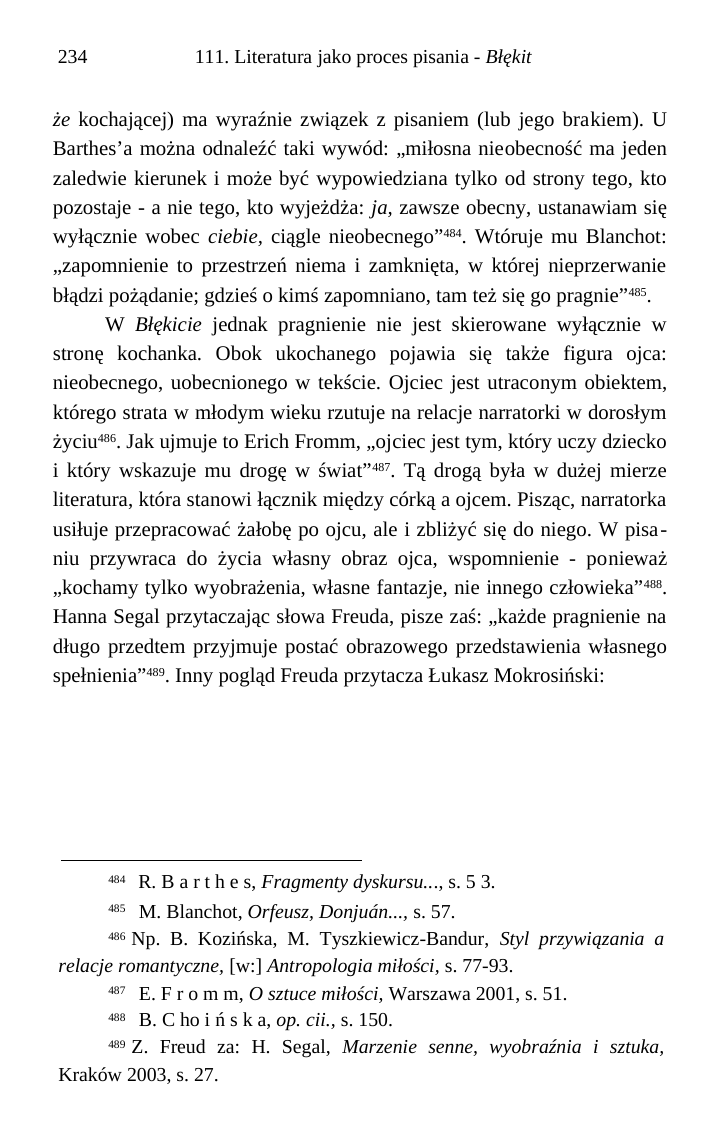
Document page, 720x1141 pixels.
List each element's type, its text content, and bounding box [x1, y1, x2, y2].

text 111. Literatura jako proces pisania - Błękit [194, 45, 533, 68]
text 486 Np. B. Kozińska, M. Tyszkiewicz-Bandur, Styl przy­wiązania a relacje romantyczne, [w:] Antropologia miłości, s. 77-93. [58, 927, 666, 977]
text 487 E. F r o m m, O sztuce miłości, Warszawa 2001, s. 51. [58, 981, 666, 1002]
text 484 R. B a r t h e s, Fragmenty dyskursu..., s. 5 3. [58, 870, 666, 893]
text 234 [58, 45, 93, 68]
text W Błękicie jednak pragnienie nie jest skierowane wyłącznie w stronę kochanka. Obok ukochanego pojawia się także figura ojca: nieobecnego, uobecnionego w tekście. Ojciec jest utraco­nym obiektem, którego strata w młodym wieku rzutuje na relacje narratorki w dorosłym życiu486. Jak ujmuje to Erich Fromm, „oj­ciec jest tym, który uczy dziecko i który wskazuje mu drogę w świat”487. Tą drogą była w dużej mierze literatura, która sta­nowi łącznik między córką a ojcem. Pisząc, narratorka usiłuje przepracować żałobę po ojcu, ale i zbliżyć się do niego. W pisa­niu przywraca do życia własny obraz ojca, wspomnienie - po­nieważ „kochamy tylko wyobrażenia, własne fantazje, nie innego człowieka”488. Hanna Segal przytaczając słowa Freuda, pisze zaś: „każde pragnienie na długo przedtem przyjmuje postać obrazo­wego przedstawienia własnego spełnienia”489. Inny pogląd Freu­da przytacza Łukasz Mokrosiński: [53, 312, 667, 687]
text 485 M. Blanchot, Orfeusz, Donjuán..., s. 57. [58, 900, 666, 923]
text że kochającej) ma wyraźnie związek z pisaniem (lub jego bra­kiem). U Barthes’a można odnaleźć taki wywód: „miłosna nie­obecność ma jeden zaledwie kierunek i może być wypowiedzia­na tylko od strony tego, kto pozostaje - a nie tego, kto wyjeżdża: ja, zawsze obecny, ustanawiam się wyłącznie wobec ciebie, cią­gle nieobecnego”484. Wtóruje mu Blanchot: „zapomnienie to przestrzeń niema i zamknięta, w której nieprzerwanie błądzi po­żądanie; gdzieś o kimś zapomniano, tam też się go pragnie”485. [53, 107, 667, 307]
text 489 Z. Freud za: H. Segal, Marzenie senne, wyobraźnia i sztuka, Kraków 2003, s. 27. [58, 1035, 666, 1085]
text 488 B. C ho i ń s k a, op. cii., s. 150. [58, 1008, 666, 1031]
